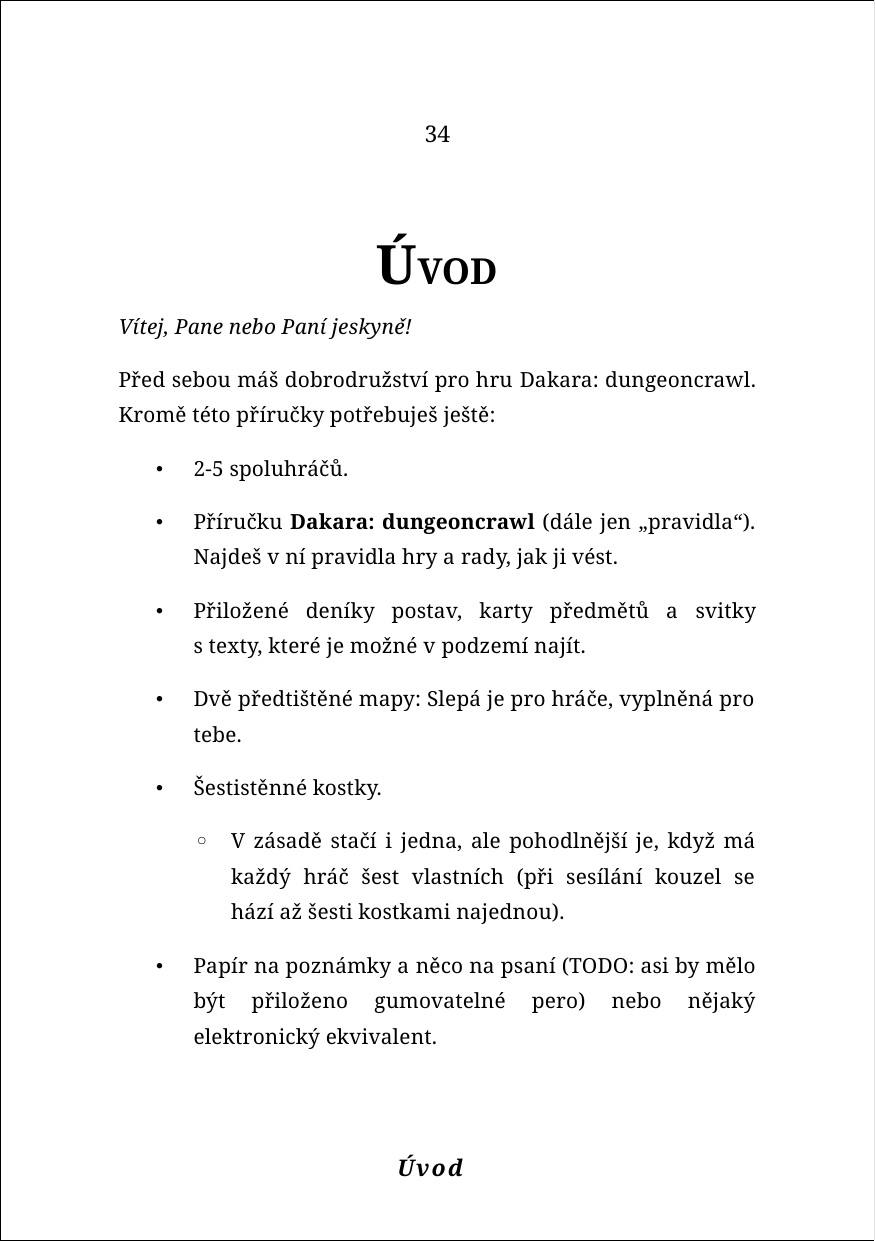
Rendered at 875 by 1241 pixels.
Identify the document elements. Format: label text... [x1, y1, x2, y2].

list Příručku Dakara: dungeoncrawl (dále jen „pravidla“). Najdeš v⁠ ní pravidla hry a⁠ rady, jak ji vést. [156, 507, 756, 571]
list Dvě předtištěné mapy: Slepá je pro hráče, vyplněná pro tebe. [156, 684, 756, 748]
list Papír na poznámky a⁠ něco na psaní (TODO: asi by mělo být přiloženo gumovatelné pero) nebo nějaký elektronický ekvivalent. [156, 951, 756, 1050]
list Šestistěnné kostky. [156, 773, 756, 802]
subtitle Úvod [118, 226, 756, 300]
text Před sebou máš dobrodružství pro hru Dakara: dungeoncrawl. Kromě této příručky potřebuješ ještě: [118, 365, 756, 429]
list 2-5 spoluhráčů. [156, 454, 756, 482]
text Vítej, Pane nebo Paní jeskyně! [118, 312, 756, 340]
list Přiložené deníky postav, karty předmětů a⁠ svitky s⁠ texty, které je možné v⁠ podzemí najít. [156, 596, 756, 660]
list V⁠ zásadě stačí i⁠ jedna, ale pohodlnější je, když má každý hráč šest vlastních (při sesílání kouzel se hází až šesti kostkami najednou). [193, 826, 756, 926]
